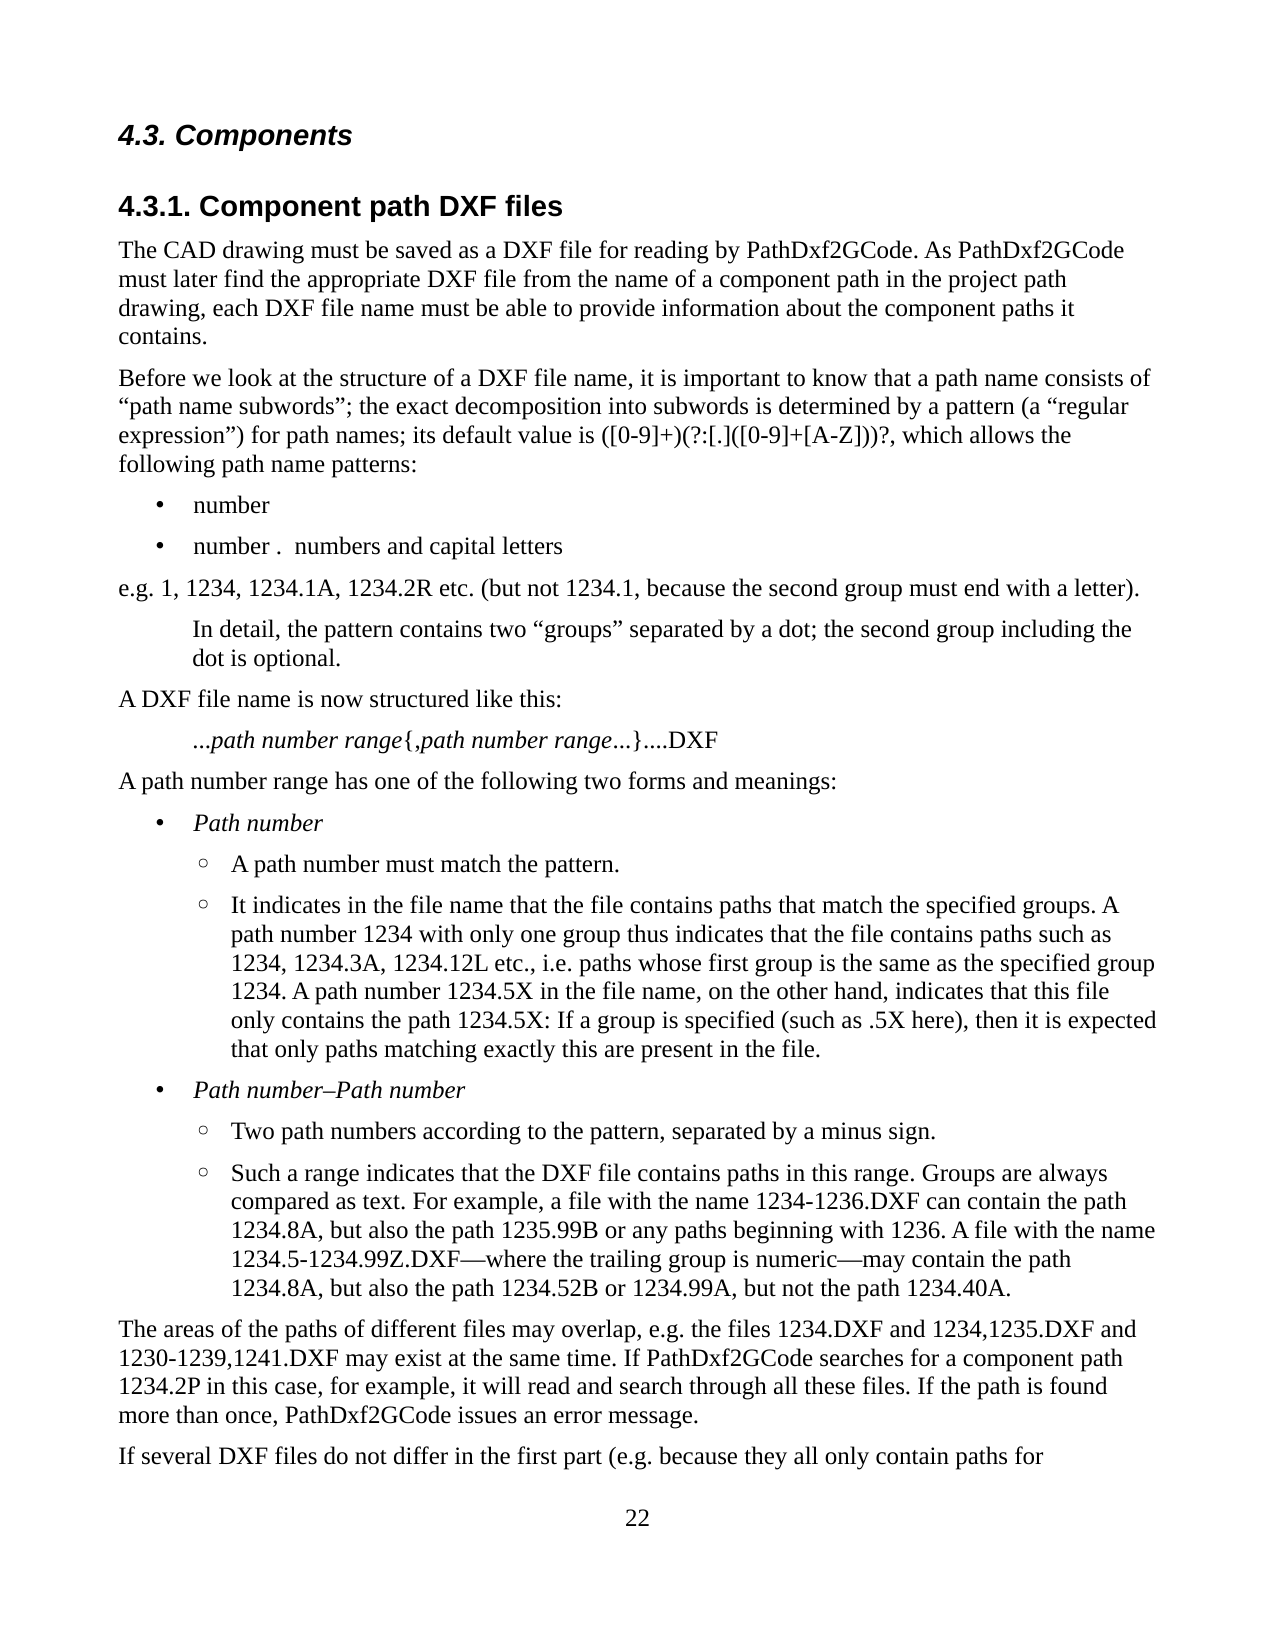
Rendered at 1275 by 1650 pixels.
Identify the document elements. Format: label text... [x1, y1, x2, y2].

list Path number [156, 808, 1157, 836]
text In detail, the pattern contains two “groups” separated by a dot; the second group including the dot is optional. [192, 614, 1157, 671]
text e.g. 1, 1234, 1234.1A, 1234.2R etc. (but not 1234.1, because the second group must end with a letter). [118, 573, 1157, 601]
text Before we look at the structure of a DXF file name, it is important to know that a path name consists of “path name subwords”; the exact decomposition into subwords is determined by a pattern (a “regular expression”) for path names; its default value is ([0-9]+)(?:[.]([0-9]+[A-Z]))?, which allows the following path name patterns: [118, 363, 1157, 478]
list number . numbers and capital letters [156, 531, 1157, 560]
text ...path number range{,path number range...}....DXF [118, 725, 1157, 754]
text A path number range has one of the following two forms and meanings: [118, 766, 1157, 795]
text The areas of the paths of different files may overlap, e.g. the files 1234.DXF and 1234,1235.DXF and 1230-1239,1241.DXF may exist at the same time. If PathDxf2GCode searches for a component path 1234.2P in this case, for example, it will read and search through all these files. If the path is found more than once, PathDxf2GCode issues an error message. [118, 1314, 1157, 1429]
list number [156, 490, 1157, 519]
subtitle 4.3. Components [118, 118, 1157, 152]
text The CAD drawing must be saved as a DXF file for reading by PathDxf2GCode. As PathDxf2GCode must later find the appropriate DXF file from the name of a component path in the project path drawing, each DXF file name must be able to provide information about the component paths it contains. [118, 235, 1157, 350]
list Path number–Path number [156, 1075, 1157, 1104]
list It indicates in the file name that the file contains paths that match the specified groups. A path number 1234 with only one group thus indicates that the file contains paths such as 1234, 1234.3A, 1234.12L etc., i.e. paths whose first group is the same as the specified group 1234. A path number 1234.5X in the file name, on the other hand, indicates that this file only contains the path 1234.5X: If a group is specified (such as .5X here), then it is expected that only paths matching exactly this are present in the file. [193, 890, 1157, 1063]
list A path number must match the pattern. [193, 849, 1157, 878]
text A DXF file name is now structured like this: [118, 684, 1157, 713]
subtitle 4.3.1. Component path DXF files [118, 189, 1157, 223]
list Two path numbers according to the pattern, separated by a minus sign. [193, 1116, 1157, 1145]
list Such a range indicates that the DXF file contains paths in this range. Groups are always compared as text. For example, a file with the name 1234-1236.DXF can contain the path 1234.8A, but also the path 1235.99B or any paths beginning with 1236. A file with the name 1234.5-1234.99Z.DXF—where the trailing group is numeric—may contain the path 1234.8A, but also the path 1234.52B or 1234.99A, but not the path 1234.40A. [193, 1158, 1157, 1301]
text If several DXF files do not differ in the first part (e.g. because they all only contain paths for [118, 1441, 1157, 1470]
